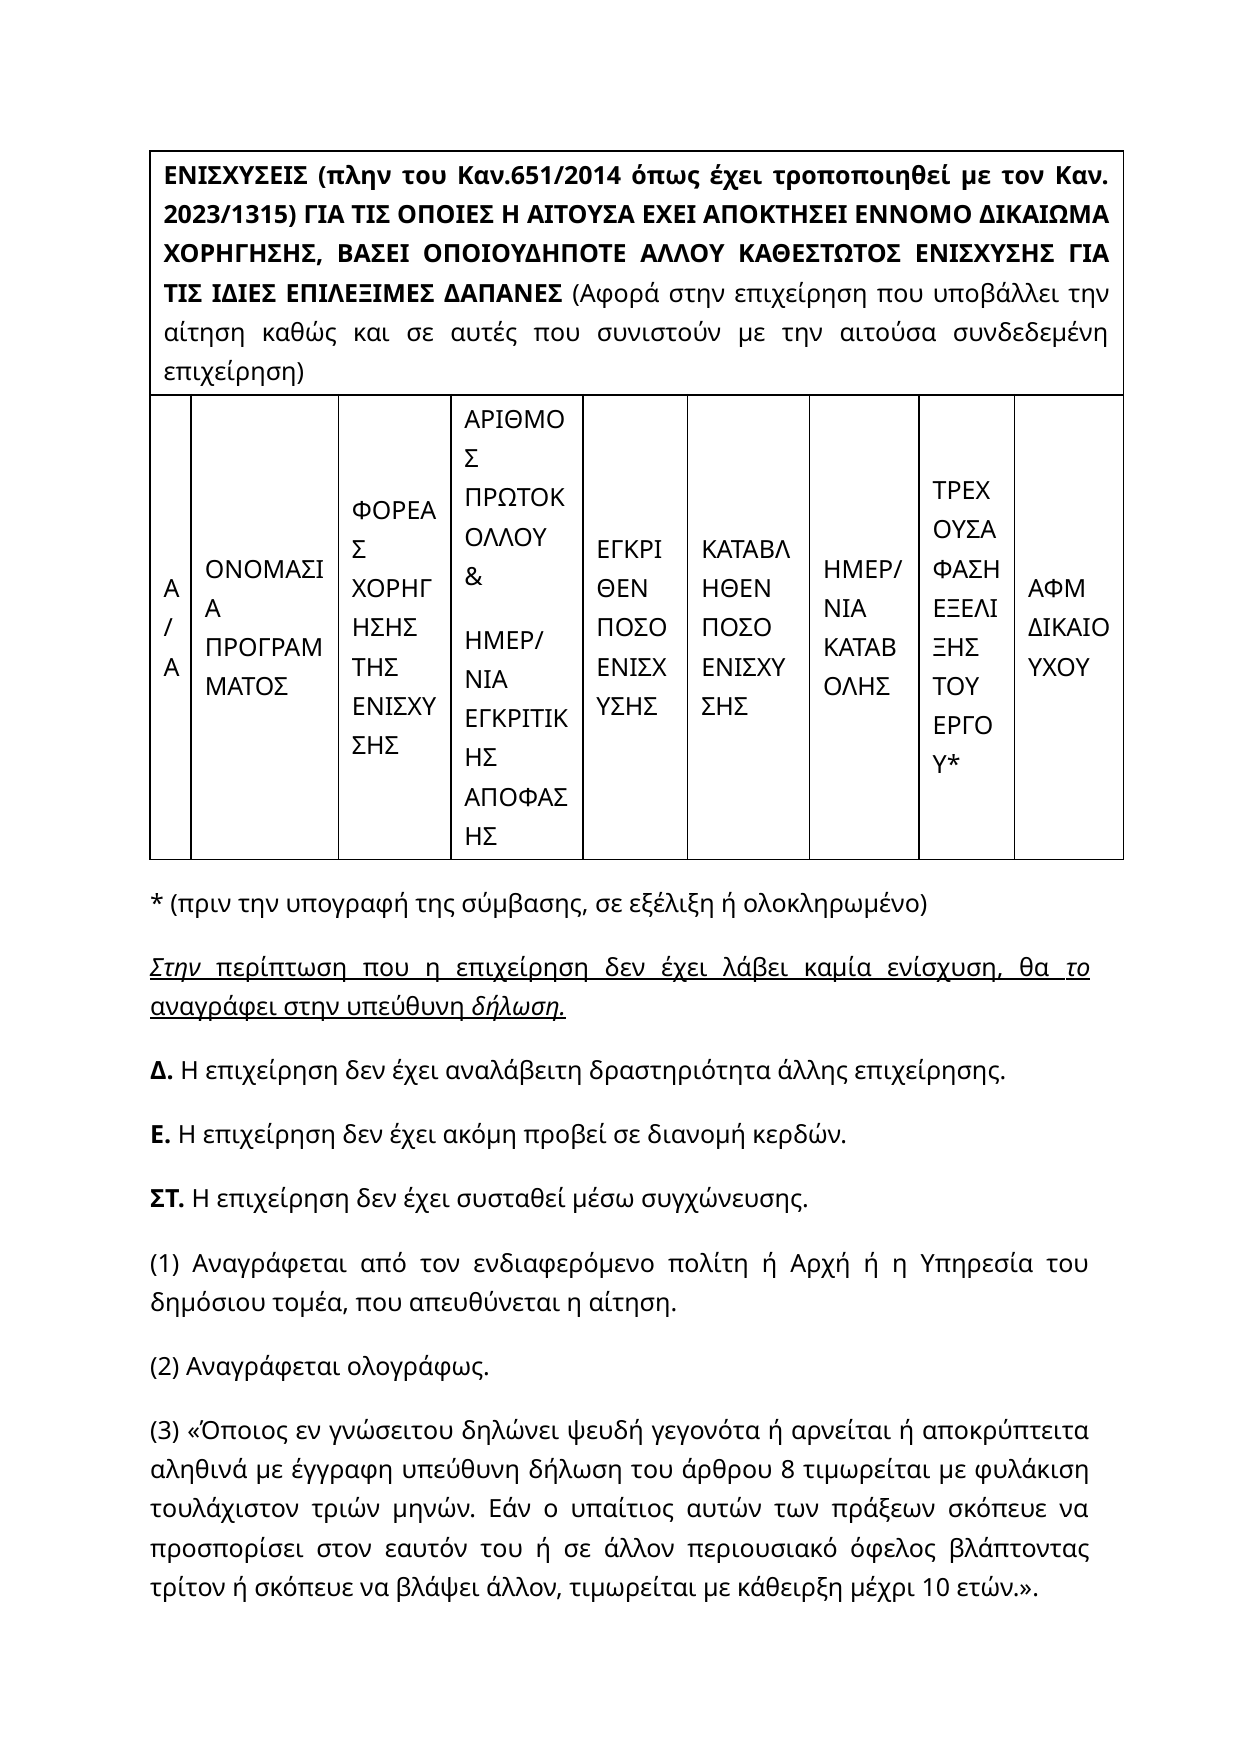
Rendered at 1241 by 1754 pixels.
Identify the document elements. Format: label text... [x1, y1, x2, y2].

table_cell ΚΑΤΑΒΛΗΘΕΝ ΠΟΣΟ ΕΝΙΣΧΥΣΗΣ [688, 396, 809, 859]
table_header ΕΝΙΣΧΥΣΕΙΣ (πλην του Καν.651/2014 όπως έχει τροποποιηθεί με τον Καν. 2023/1315) ΓΙΑ ΤΙΣ ΟΠΟΙΕΣ Η ΑΙΤΟΥΣΑ ΕΧΕΙ ΑΠΟΚΤΗΣΕΙ ΕΝΝΟΜΟ ΔΙΚΑΙΩΜΑ ΧΟΡΗΓΗΣΗΣ, ΒΑΣΕΙ ΟΠΟΙΟΥΔΗΠΟΤΕ ΑΛΛΟΥ ΚΑΘΕΣΤΩΤΟΣ ΕΝΙΣΧΥΣΗΣ ΓΙΑ ΤΙΣ ΙΔΙΕΣ ΕΠΙΛΕΞΙΜΕΣ ΔΑΠΑΝΕΣ (Αφορά στην επιχείρηση που υποβάλλει την αίτηση καθώς και σε αυτές που συνιστούν με την αιτούσα συνδεδεμένη επιχείρηση) [151, 152, 1123, 394]
text Ε. Η επιχείρηση δεν έχει ακόμη προβεί σε διανομή κερδών. [150, 1117, 1090, 1151]
table_cell ΑΡΙΘΜΟΣ ΠΡΩΤΟΚΟΛΛΟΥ & ΗΜΕΡ/ΝΙΑ ΕΓΚΡΙΤΙΚΗΣ ΑΠΟΦΑΣΗΣ [452, 396, 582, 859]
table_cell ΕΓΚΡΙΘΕΝ ΠΟΣΟ ΕΝΙΣΧΥΣΗΣ [584, 396, 687, 859]
text αναγράφει στην υπεύθυνη δήλωση. [150, 979, 1090, 1023]
table_cell ΑΦΜ ΔΙΚΑΙΟΥΧΟΥ [1015, 396, 1123, 859]
table_cell ΤΡΕΧΟΥΣΑ ΦΑΣΗ ΕΞΕΛΙΞΗΣ ΤΟΥ ΕΡΓΟΥ* [920, 396, 1014, 859]
table_cell Α/Α [151, 396, 190, 859]
text (2) Αναγράφεται ολογράφως. [150, 1349, 1090, 1383]
text Στην περίπτωση που η επιχείρηση δεν έχει λάβει καμία ενίσχυση, θα το [150, 949, 1090, 978]
table_cell ΦΟΡΕΑΣ ΧΟΡΗΓΗΣΗΣ ΤΗΣ ΕΝΙΣΧΥΣΗΣ [339, 396, 450, 859]
text (3) «Όποιος εν γνώσειτου δηλώνει ψευδή γεγονότα ή αρνείται ή αποκρύπτειτα αληθινά με έγγραφη υπεύθυνη δήλωση του άρθρου 8 τιμωρείται με φυλάκιση τουλάχιστον τριών μηνών. Εάν ο υπαίτιος αυτών των πράξεων σκόπευε να προσπορίσει στον εαυτόν του ή σε άλλον περιουσιακό όφελος βλάπτοντας τρίτον ή σκόπευε να βλάψει άλλον, τιμωρείται με κάθειρξη μέχρι 10 ετών.». [150, 1413, 1090, 1603]
text ΣΤ. Η επιχείρηση δεν έχει συσταθεί μέσω συγχώνευσης. [150, 1181, 1090, 1215]
table_cell ΟΝΟΜΑΣΙΑ ΠΡΟΓΡΑΜΜΑΤΟΣ [192, 396, 338, 859]
text * (πριν την υπογραφή της σύμβασης, σε εξέλιξη ή ολοκληρωμένο) [150, 885, 1090, 919]
text (1) Αναγράφεται από τον ενδιαφερόμενο πολίτη ή Αρχή ή η Υπηρεσία του δημόσιου τομέα, που απευθύνεται η αίτηση. [150, 1245, 1090, 1318]
text Δ. Η επιχείρηση δεν έχει αναλάβειτη δραστηριότητα άλλης επιχείρησης. [150, 1053, 1090, 1087]
table_cell ΗΜΕΡ/ΝΙΑ ΚΑΤΑΒΟΛΗΣ [810, 396, 918, 859]
